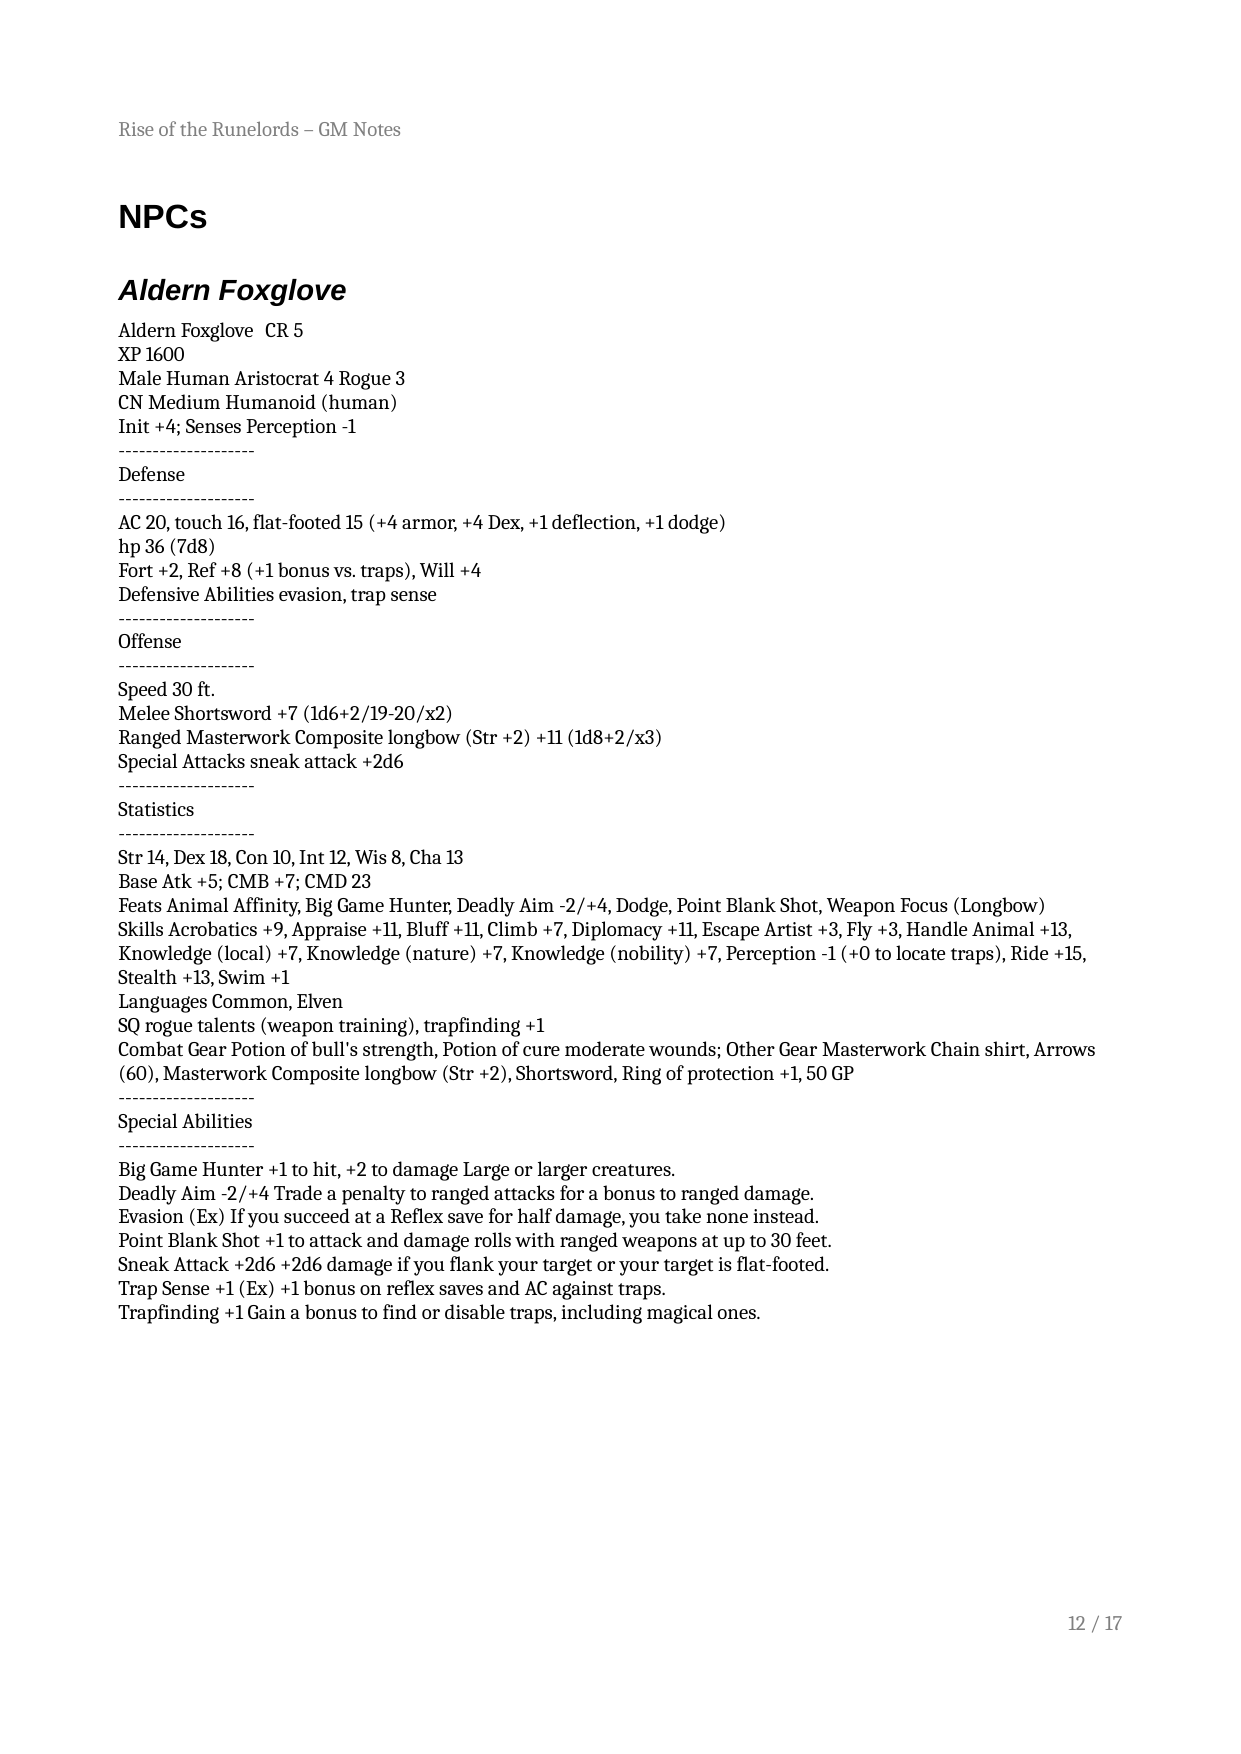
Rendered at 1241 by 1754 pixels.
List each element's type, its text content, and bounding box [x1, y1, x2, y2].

text Ranged Masterwork Composite longbow (Str +2) +11 (1d8+2/x3) [118, 726, 1122, 750]
text Deadly Aim -2/+4 Trade a penalty to ranged attacks for a bonus to ranged damage. [118, 1181, 1122, 1205]
text Base Atk +5; CMB +7; CMD 23 [118, 870, 1122, 894]
text -------------------- [118, 486, 1122, 510]
text Big Game Hunter +1 to hit, +2 to damage Large or larger creatures. [118, 1157, 1122, 1181]
text Trapfinding +1 Gain a bonus to find or disable traps, including magical ones. [118, 1301, 1122, 1325]
subtitle Aldern Foxglove [118, 273, 1122, 306]
text Str 14, Dex 18, Con 10, Int 12, Wis 8, Cha 13 [118, 846, 1122, 870]
text Trap Sense +1 (Ex) +1 bonus on reflex saves and AC against traps. [118, 1277, 1122, 1301]
text Special Abilities [118, 1109, 1122, 1133]
text Defense [118, 462, 1122, 486]
text Feats Animal Affinity, Big Game Hunter, Deadly Aim -2/+4, Dodge, Point Blank Shot, Weapon Focus (Longbow) [118, 894, 1122, 918]
text Aldern Foxglove CR 5 [118, 319, 1122, 343]
text Defensive Abilities evasion, trap sense [118, 582, 1122, 606]
text CN Medium Humanoid (human) [118, 391, 1122, 414]
text hp 36 (7d8) [118, 534, 1122, 558]
text Evasion (Ex) If you succeed at a Reflex save for half damage, you take none instead. [118, 1205, 1122, 1229]
text Languages Common, Elven [118, 989, 1122, 1013]
text Skills Acrobatics +9, Appraise +11, Bluff +11, Climb +7, Diplomacy +11, Escape Artist +3, Fly +3, Handle Animal +13, Knowledge (local) +7, Knowledge (nature) +7, Knowledge (nobility) +7, Perception -1 (+0 to locate traps), Ride +15, Stealth +13, Swim +1 [118, 918, 1122, 989]
text -------------------- [118, 774, 1122, 798]
text -------------------- [118, 606, 1122, 630]
text Point Blank Shot +1 to attack and damage rolls with ranged weapons at up to 30 feet. [118, 1229, 1122, 1253]
text Special Attacks sneak attack +2d6 [118, 750, 1122, 774]
text -------------------- [118, 822, 1122, 846]
text Sneak Attack +2d6 +2d6 damage if you flank your target or your target is flat-footed. [118, 1253, 1122, 1277]
text Melee Shortsword +7 (1d6+2/19-20/x2) [118, 702, 1122, 726]
text Init +4; Senses Perception -1 [118, 414, 1122, 438]
text SQ rogue talents (weapon training), trapfinding +1 [118, 1013, 1122, 1037]
text Fort +2, Ref +8 (+1 bonus vs. traps), Will +4 [118, 558, 1122, 582]
text AC 20, touch 16, flat-footed 15 (+4 armor, +4 Dex, +1 deflection, +1 dodge) [118, 510, 1122, 534]
subtitle NPCs [118, 197, 1122, 235]
text Speed 30 ft. [118, 678, 1122, 702]
text Offense [118, 630, 1122, 654]
text -------------------- [118, 654, 1122, 678]
text -------------------- [118, 1133, 1122, 1157]
text -------------------- [118, 438, 1122, 462]
text Statistics [118, 798, 1122, 822]
text Combat Gear Potion of bull's strength, Potion of cure moderate wounds; Other Gear Masterwork Chain shirt, Arrows (60), Masterwork Composite longbow (Str +2), Shortsword, Ring of protection +1, 50 GP [118, 1037, 1122, 1085]
text Male Human Aristocrat 4 Rogue 3 [118, 367, 1122, 391]
text -------------------- [118, 1085, 1122, 1109]
text XP 1600 [118, 343, 1122, 367]
